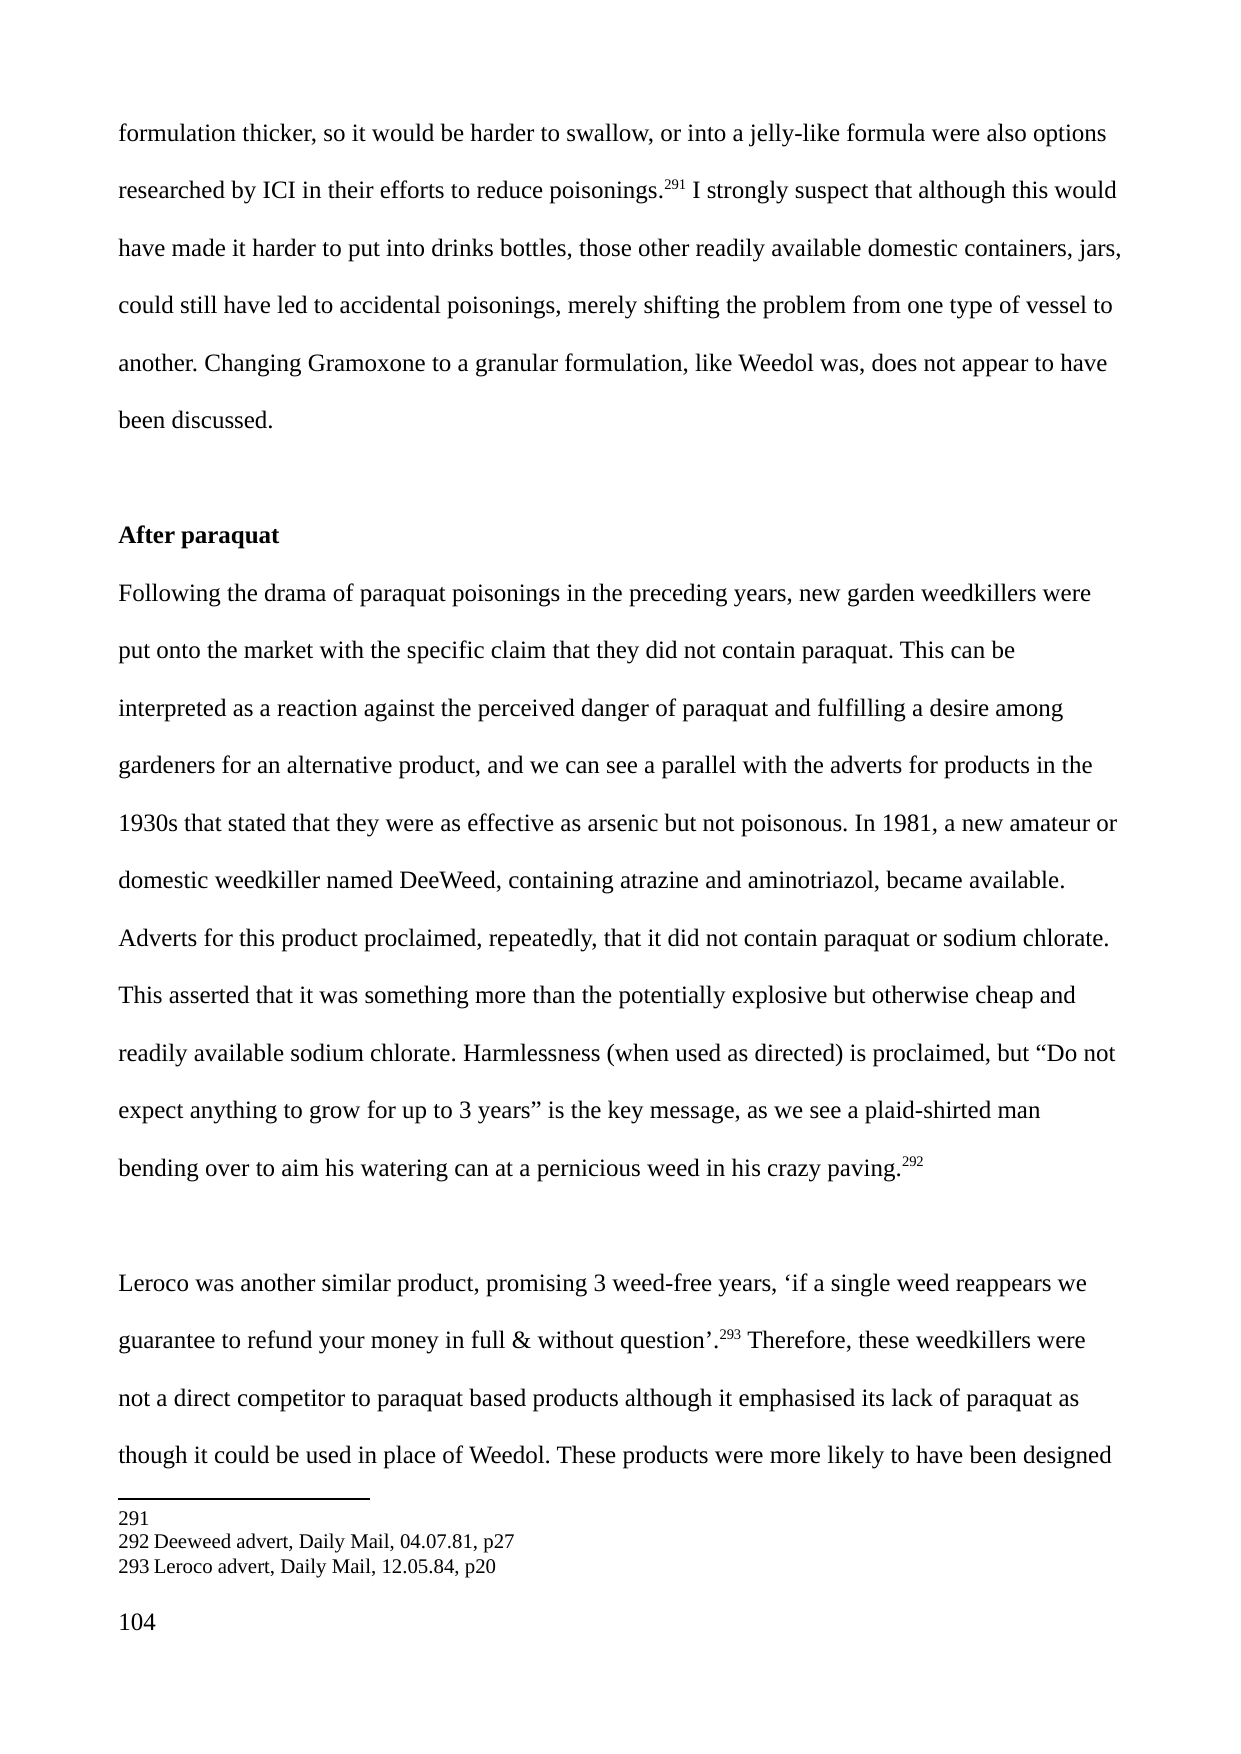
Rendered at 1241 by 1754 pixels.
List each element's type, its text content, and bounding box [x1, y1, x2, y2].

text formulation thicker, so it would be harder to swallow, or into a jelly-like formula were also options researched by ICI in their efforts to reduce poisonings. I strongly suspect that although this would have made it harder to put into drinks bottles, those other readily available domestic containers, jars, could still have led to accidental poisonings, merely shifting the problem from one type of vessel to another. Changing Gramoxone to a granular formulation, like Weedol was, does not appear to have been discussed. [118, 118, 1122, 434]
text Leroco advert, Daily Mail, 12.05.84, p20 [118, 1553, 1122, 1578]
text Following the drama of paraquat poisonings in the preceding years, new garden weedkillers were put onto the market with the specific claim that they did not contain paraquat. This can be interpreted as a reaction against the perceived danger of paraquat and fulfilling a desire among gardeners for an alternative product, and we can see a parallel with the adverts for products in the 1930s that stated that they were as effective as arsenic but not poisonous. In 1981, a new amateur or domestic weedkiller named DeeWeed, containing atrazine and aminotriazol, became available. Adverts for this product proclaimed, repeatedly, that it did not contain paraquat or sodium chlorate. This asserted that it was something more than the potentially explosive but otherwise cheap and readily available sodium chlorate. Harmlessness (when used as directed) is proclaimed, but “Do not expect anything to grow for up to 3 years” is the key message, as we see a plaid-shirted man bending over to aim his watering can at a pernicious weed in his crazy paving. [118, 578, 1122, 1182]
text After paraquat [118, 521, 1122, 549]
text Leroco was another similar product, promising 3 weed-free years, ‘if a single weed reappears we guarantee to refund your money in full & without question’. Therefore, these weedkillers were not a direct competitor to paraquat based products although it emphasised its lack of paraquat as though it could be used in place of Weedol. These products were more likely to have been designed [118, 1268, 1122, 1469]
text Deeweed advert, Daily Mail, 04.07.81, p27 [118, 1529, 1122, 1553]
